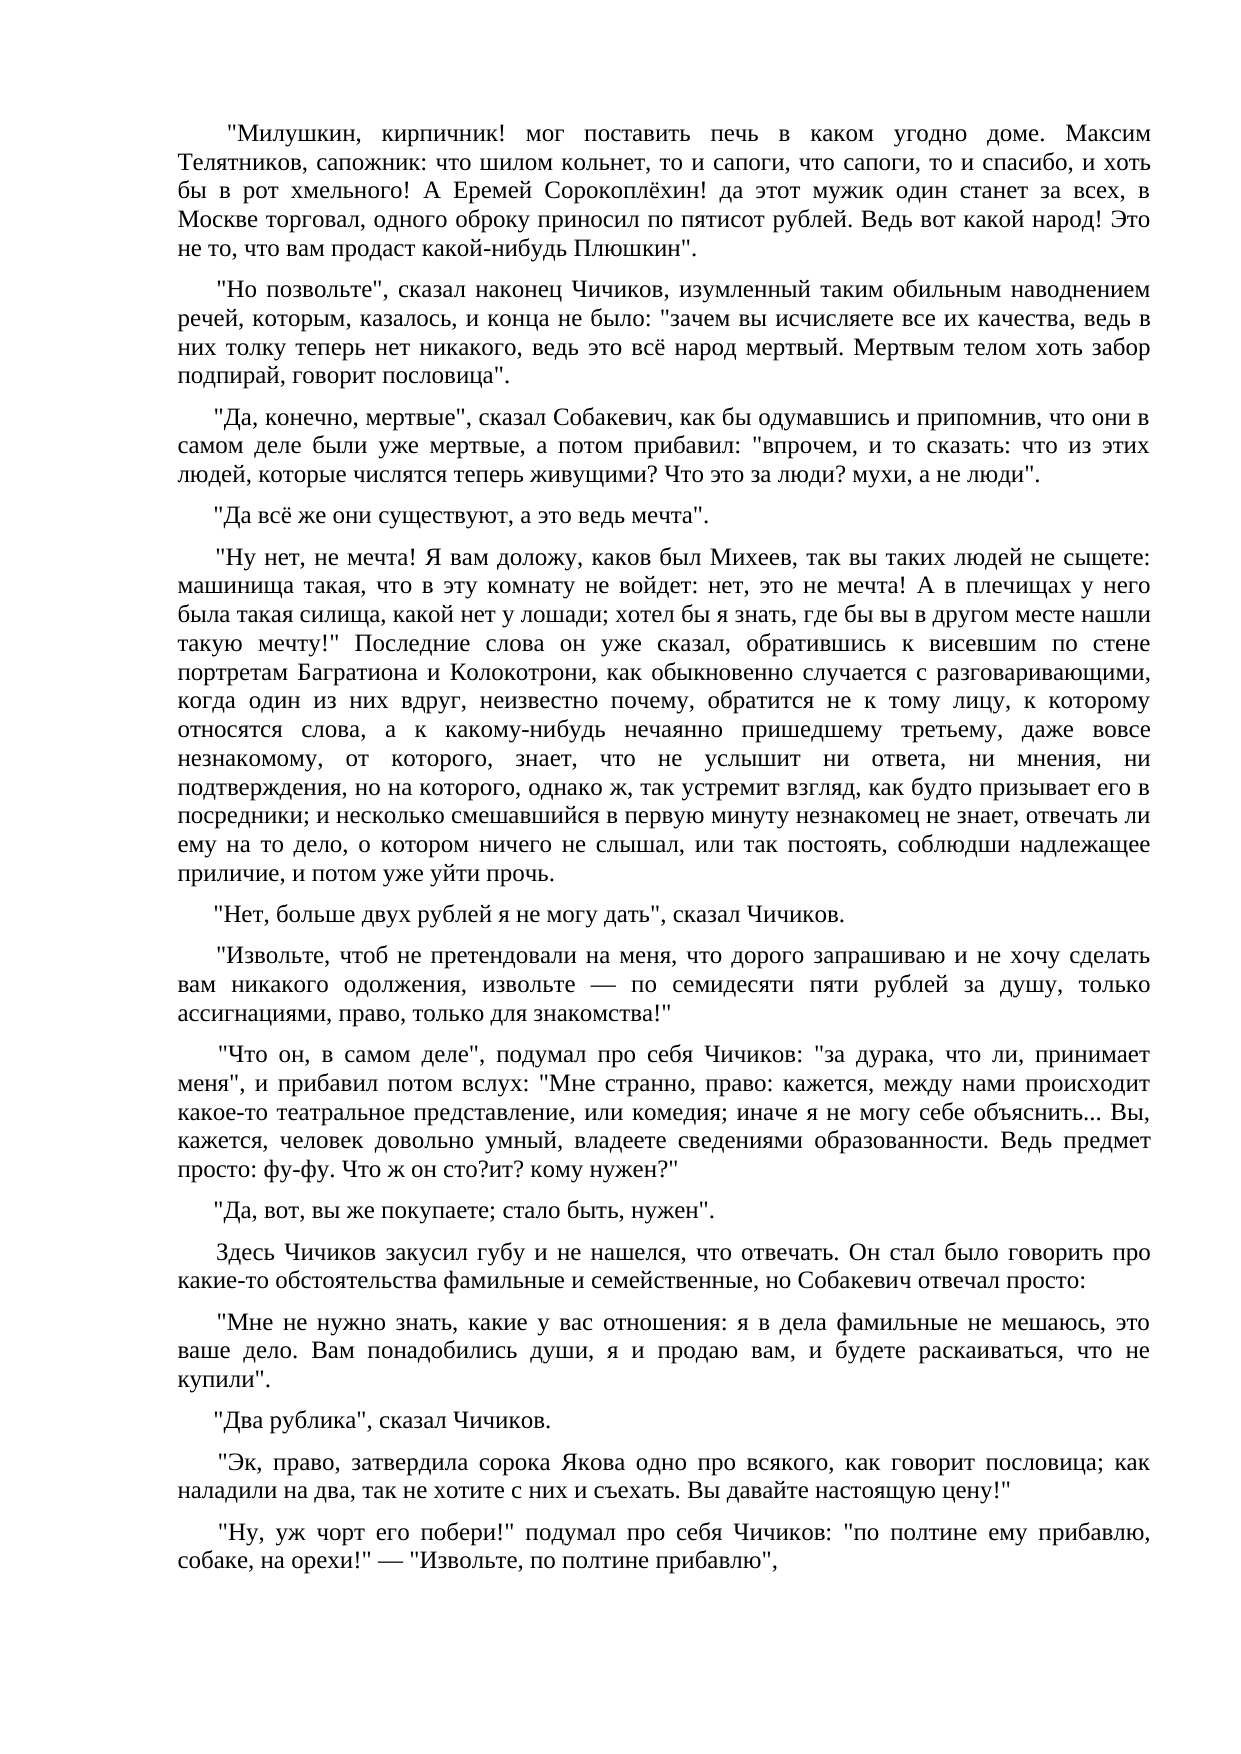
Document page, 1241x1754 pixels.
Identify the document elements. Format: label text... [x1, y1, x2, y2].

text "Ну, уж чорт его побери!" подумал про себя Чичиков: "по полтине ему прибавлю, собаке, на орехи!" — "Извольте, по полтине прибавлю", [177, 1517, 1152, 1574]
text "Нет, больше двух рублей я не могу дать", сказал Чичиков. [177, 899, 1152, 928]
text "Да, вот, вы же покупаете; стало быть, нужен". [177, 1196, 1152, 1224]
text "Ну нет, не мечта! Я вам доложу, каков был Михеев, так вы таких людей не сыщете: машинища такая, что в эту комнату не войдет: нет, это не мечта! А в плечищах у него была такая силища, какой нет у лошади; хотел бы я знать, где бы вы в другом месте нашли такую мечту!" Последние слова он уже сказал, обратившись к висевшим по стене портретам Багратиона и Колокотрони, как обыкновенно случается с разговаривающими, когда один из них вдруг, неизвестно почему, обратится не к тому лицу, к которому относятся слова, а к какому-нибудь нечаянно пришедшему третьему, даже вовсе незнакомому, от которого, знает, что не услышит ни ответа, ни мнения, ни подтверждения, но на которого, однако ж, так устремит взгляд, как будто призывает его в посредники; и несколько смешавшийся в первую минуту незнакомец не знает, отвечать ли ему на то дело, о котором ничего не слышал, или так постоять, соблюдши надлежащее приличие, и потом уже уйти прочь. [177, 542, 1152, 887]
text "Что он, в самом деле", подумал про себя Чичиков: "за дурака, что ли, принимает меня", и прибавил потом вслух: "Мне странно, право: кажется, между нами происходит какое-то театральное представление, или комедия; иначе я не могу себе объяснить... Вы, кажется, человек довольно умный, владеете сведениями образованности. Ведь предмет просто: фу-фу. Что ж он сто?ит? кому нужен?" [177, 1039, 1152, 1183]
text "Да, конечно, мертвые", сказал Собакевич, как бы одумавшись и припомнив, что они в самом деле были уже мертвые, а потом прибавил: "впрочем, и то сказать: что из этих людей, которые числятся теперь живущими? Что это за люди? мухи, а не люди". [177, 402, 1152, 488]
text "Милушкин, кирпичник! мог поставить печь в каком угодно доме. Максим Телятников, сапожник: что шилом кольнет, то и сапоги, что сапоги, то и спасибо, и хоть бы в рот хмельного! А Еремей Сорокоплёхин! да этот мужик один станет за всех, в Москве торговал, одного оброку приносил по пятисот рублей. Ведь вот какой народ! Это не то, что вам продаст какой-нибудь Плюшкин". [177, 118, 1152, 262]
text "Два рублика", сказал Чичиков. [177, 1406, 1152, 1434]
text "Эк, право, затвердила сорока Якова одно про всякого, как говорит пословица; как наладили на два, так не хотите с них и съехать. Вы давайте настоящую цену!" [177, 1447, 1152, 1504]
text "Да всё же они существуют, а это ведь мечта". [177, 501, 1152, 529]
text "Мне не нужно знать, какие у вас отношения: я в дела фамильные не мешаюсь, это ваше дело. Вам понадобились души, я и продаю вам, и будете раскаиваться, что не купили". [177, 1307, 1152, 1393]
text "Но позвольте", сказал наконец Чичиков, изумленный таким обильным наводнением речей, которым, казалось, и конца не было: "зачем вы исчисляете все их качества, ведь в них толку теперь нет никакого, ведь это всё народ мертвый. Мертвым телом хоть забор подпирай, говорит пословица". [177, 274, 1152, 389]
text "Извольте, чтоб не претендовали на меня, что дорого запрашиваю и не хочу сделать вам никакого одолжения, извольте — по семидесяти пяти рублей за душу, только ассигнациями, право, только для знакомства!" [177, 941, 1152, 1027]
text Здесь Чичиков закусил губу и не нашелся, что отвечать. Он стал было говорить про какие-то обстоятельства фамильные и семейственные, но Собакевич отвечал просто: [177, 1237, 1152, 1294]
